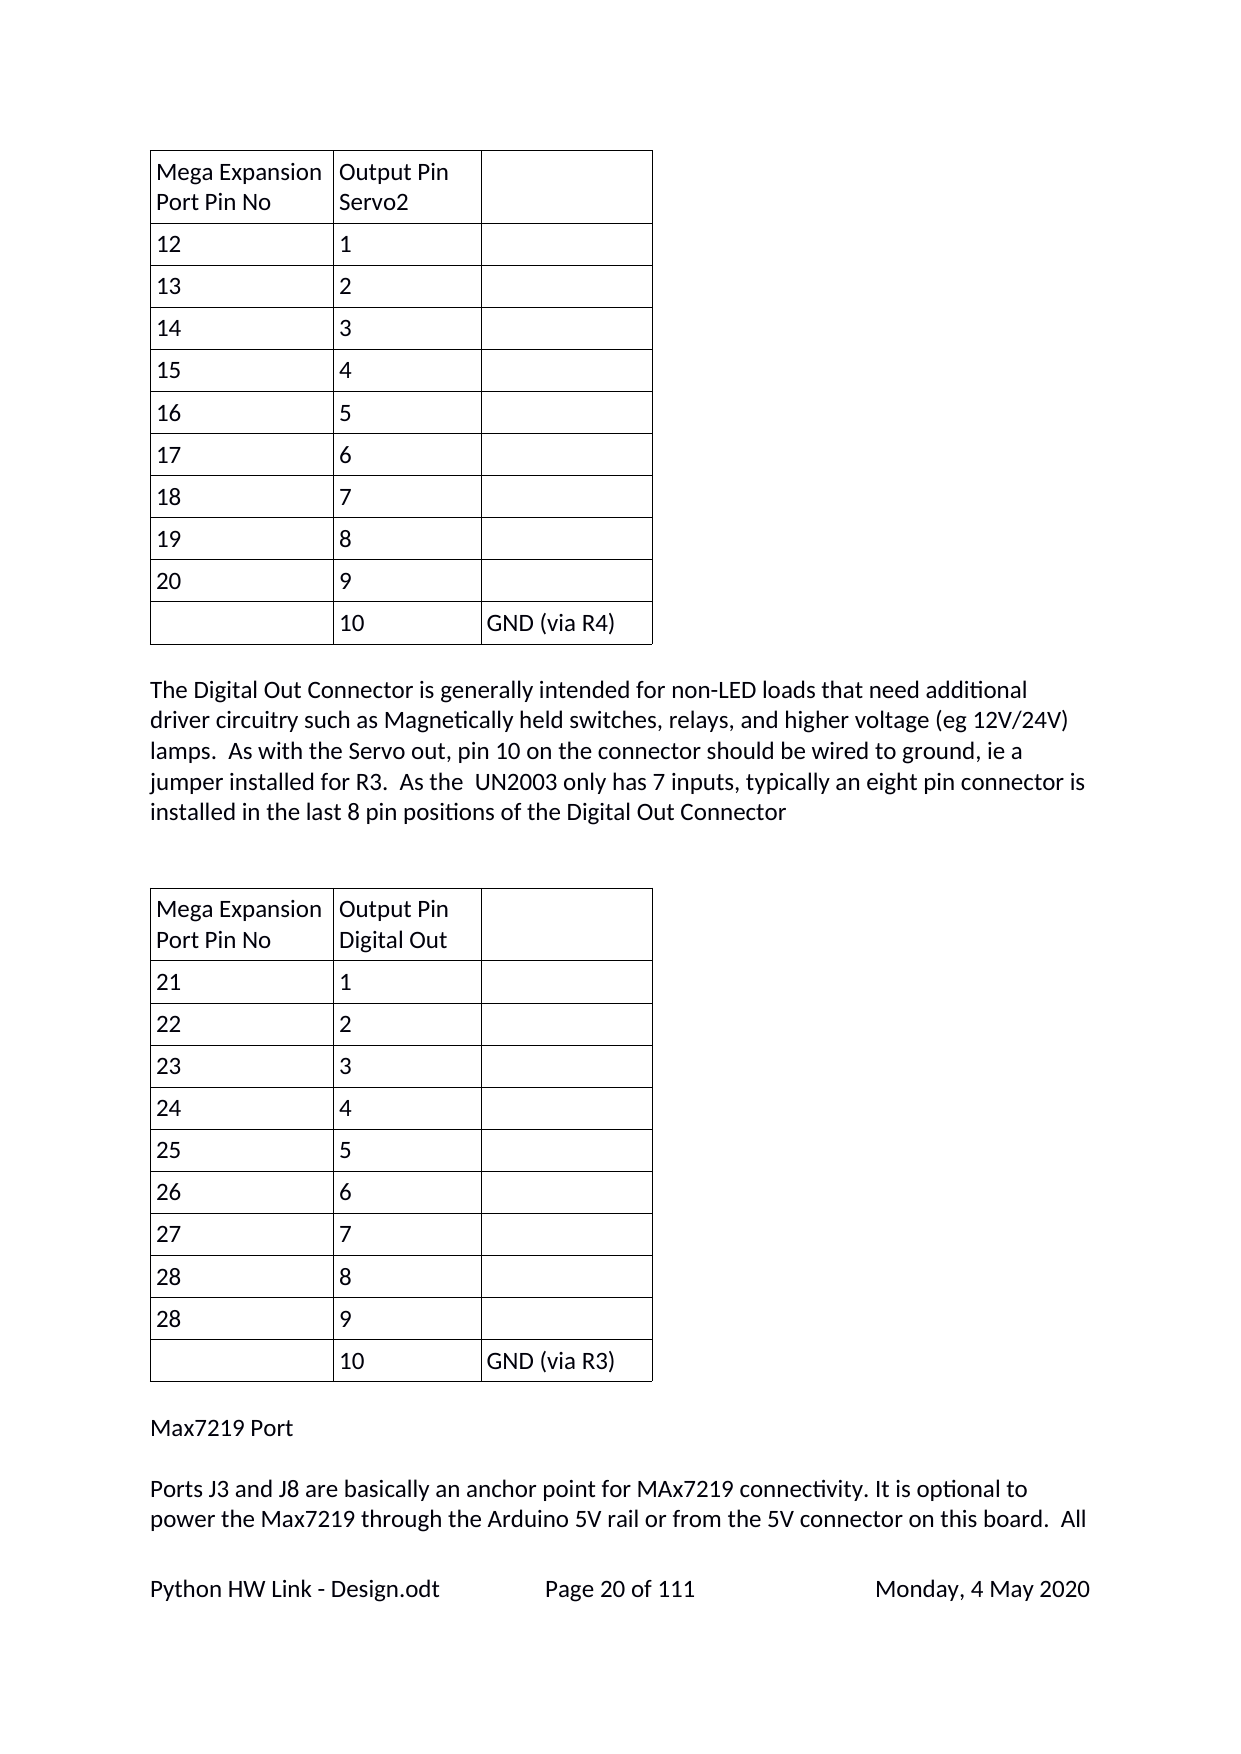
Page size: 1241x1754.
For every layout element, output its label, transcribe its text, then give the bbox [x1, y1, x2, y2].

table_cell [482, 350, 652, 391]
table_cell 28 [151, 1298, 333, 1339]
table_cell [482, 518, 652, 559]
table_cell 20 [151, 560, 333, 601]
table_cell 4 [334, 350, 481, 391]
table_cell 18 [151, 476, 333, 517]
table_header Output Pin Servo2 [334, 151, 481, 223]
table_cell [482, 560, 652, 601]
table_cell [482, 434, 652, 475]
table_header [482, 889, 652, 960]
table_cell [482, 1172, 652, 1213]
table_cell 23 [151, 1046, 333, 1087]
table_cell 3 [334, 1046, 481, 1087]
table_cell 17 [151, 434, 333, 475]
table_cell GND (via R4) [482, 602, 652, 643]
table_cell [482, 476, 652, 517]
table_cell [482, 1256, 652, 1297]
table_cell 8 [334, 518, 481, 559]
text Max7219 Port [150, 1412, 1090, 1442]
table_cell 5 [334, 392, 481, 433]
table_cell 3 [334, 308, 481, 349]
table_header Mega Expansion Port Pin No [151, 151, 333, 223]
table_header Output Pin Digital Out [334, 889, 481, 960]
table_cell 5 [334, 1130, 481, 1171]
table_cell 21 [151, 961, 333, 1002]
table_cell [482, 1088, 652, 1129]
table_cell [482, 308, 652, 349]
table_cell [482, 1130, 652, 1171]
table_cell 16 [151, 392, 333, 433]
table_cell [482, 1214, 652, 1255]
table_cell 10 [334, 602, 481, 643]
table_cell 26 [151, 1172, 333, 1213]
table_cell 1 [334, 224, 481, 265]
table_cell [482, 1046, 652, 1087]
text Ports J3 and J8 are basically an anchor point for MAx7219 connectivity. It is optional to power the Max7219 through the Arduino 5V rail or from the 5V connector on this board. All [150, 1473, 1090, 1534]
table_cell 8 [334, 1256, 481, 1297]
text The Digital Out Connector is generally intended for non-LED loads that need additional driver circuitry such as Magnetically held switches, relays, and higher voltage (eg 12V/24V) lamps. As with the Servo out, pin 10 on the connector should be wired to ground, ie a jumper installed for R3. As the UN2003 only has 7 inputs, typically an eight pin connector is installed in the last 8 pin positions of the Digital Out Connector [150, 674, 1090, 827]
table_cell 13 [151, 266, 333, 307]
table_cell [482, 1004, 652, 1044]
table_cell 4 [334, 1088, 481, 1129]
table_cell [482, 224, 652, 265]
table_cell 14 [151, 308, 333, 349]
table_cell 12 [151, 224, 333, 265]
table_cell 6 [334, 1172, 481, 1213]
table_cell 22 [151, 1004, 333, 1044]
table_cell 9 [334, 560, 481, 601]
table_header [482, 151, 652, 223]
table_cell [482, 961, 652, 1002]
table_cell 9 [334, 1298, 481, 1339]
table_cell [482, 392, 652, 433]
table_cell 24 [151, 1088, 333, 1129]
table_header Mega Expansion Port Pin No [151, 889, 333, 960]
table_cell 7 [334, 1214, 481, 1255]
table_cell 2 [334, 1004, 481, 1044]
table_cell 6 [334, 434, 481, 475]
table_cell 27 [151, 1214, 333, 1255]
table_cell [151, 1340, 333, 1381]
table_cell 10 [334, 1340, 481, 1381]
table_cell 1 [334, 961, 481, 1002]
table_cell 2 [334, 266, 481, 307]
table_cell 15 [151, 350, 333, 391]
table_cell [151, 602, 333, 643]
table_cell [482, 1298, 652, 1339]
table_cell 19 [151, 518, 333, 559]
table_cell 7 [334, 476, 481, 517]
table_cell 28 [151, 1256, 333, 1297]
table_cell [482, 266, 652, 307]
table_cell 25 [151, 1130, 333, 1171]
table_cell GND (via R3) [482, 1340, 652, 1381]
